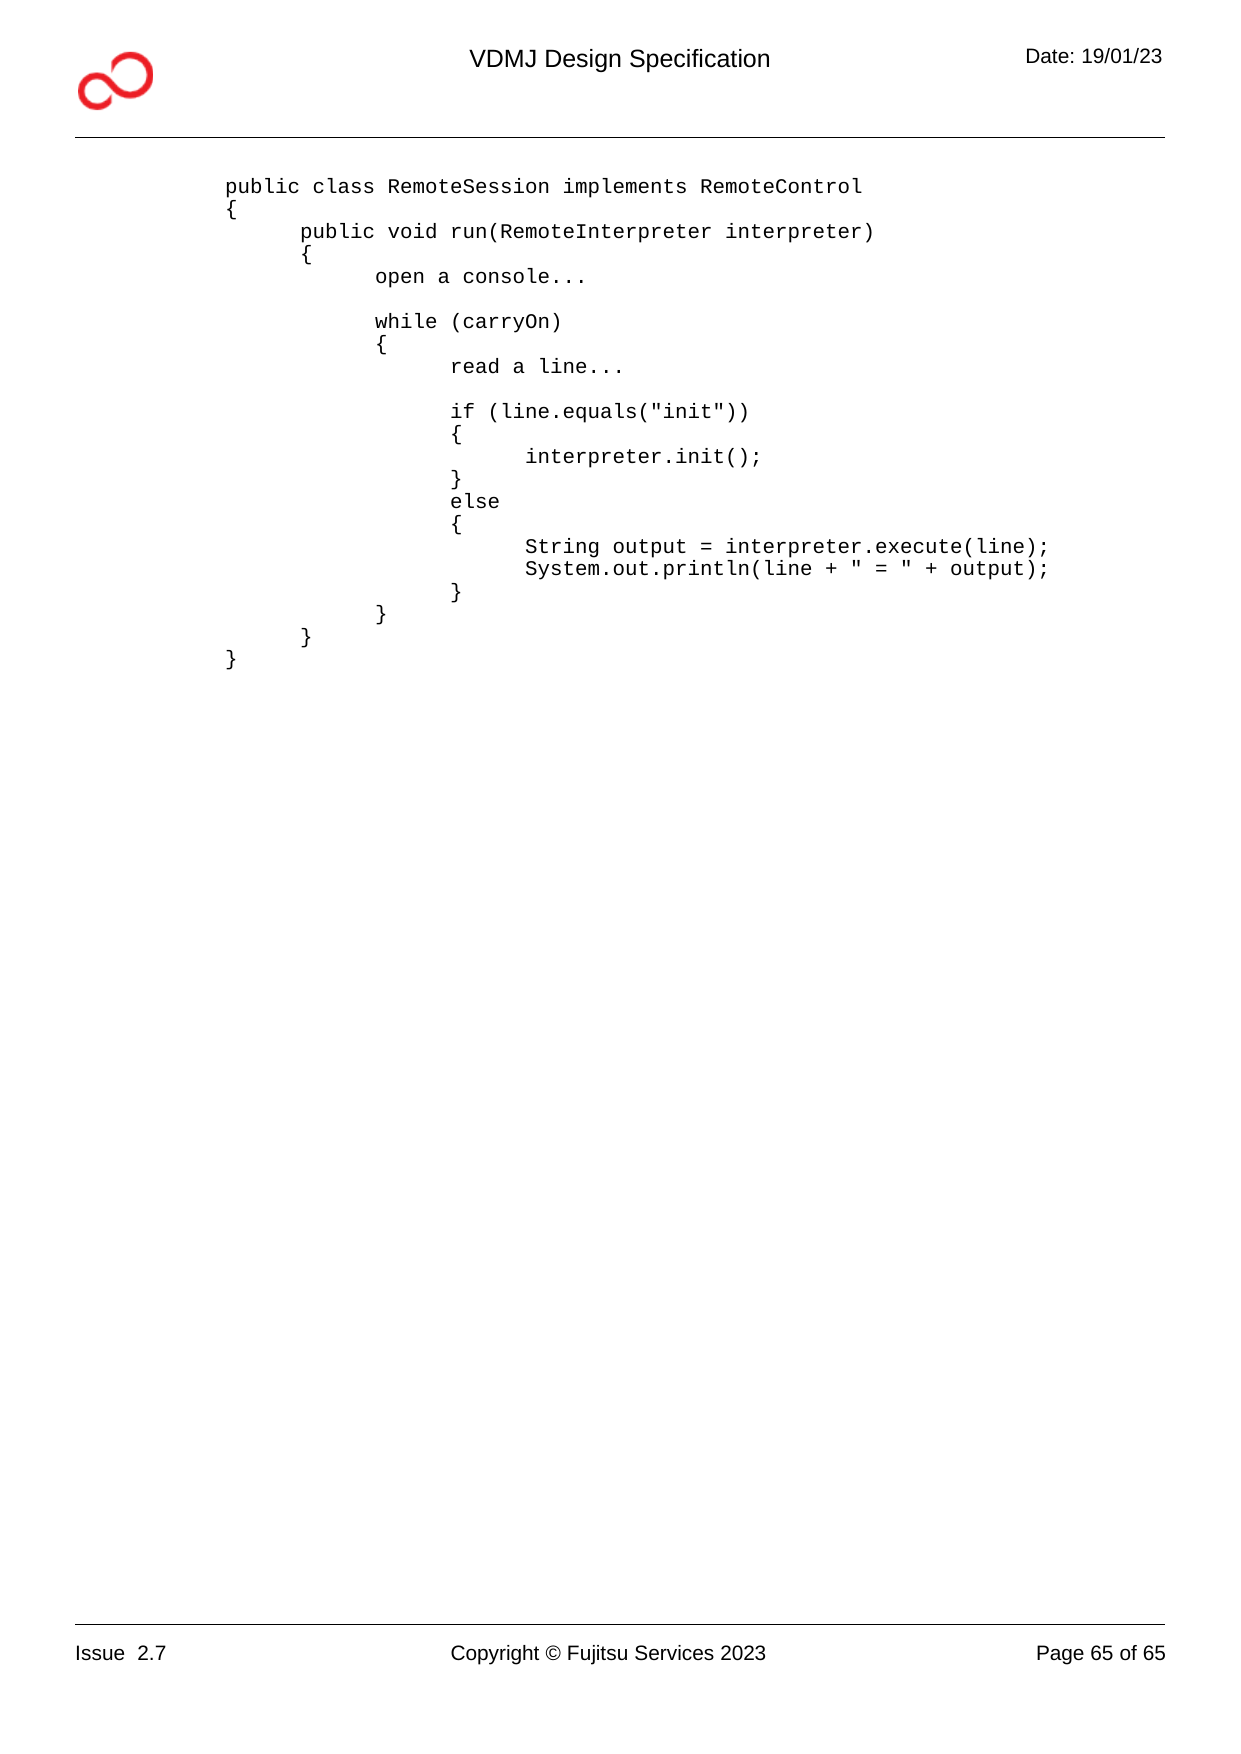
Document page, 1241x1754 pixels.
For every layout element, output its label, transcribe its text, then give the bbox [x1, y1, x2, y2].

picture [78, 44, 153, 120]
text interpreter.init(); [225, 445, 1165, 468]
text String output = interpreter.execute(line); [225, 535, 1165, 558]
text { [225, 423, 1165, 445]
text } [225, 625, 1165, 648]
text open a console... [225, 265, 1165, 288]
text public class RemoteSession implements RemoteControl [225, 175, 1165, 198]
text while (carryOn) [225, 310, 1165, 333]
text public void run(RemoteInterpreter interpreter) [225, 220, 1165, 243]
text else [225, 490, 1165, 513]
text } [225, 580, 1165, 603]
text } [225, 648, 1165, 670]
text if (line.equals("init")) [225, 400, 1165, 423]
text } [225, 603, 1165, 625]
text System.out.println(line + " = " + output); [225, 558, 1165, 580]
text { [225, 513, 1165, 535]
text } [225, 468, 1165, 490]
text { [225, 198, 1165, 220]
text read a line... [225, 355, 1165, 378]
text { [225, 333, 1165, 355]
text { [225, 243, 1165, 265]
